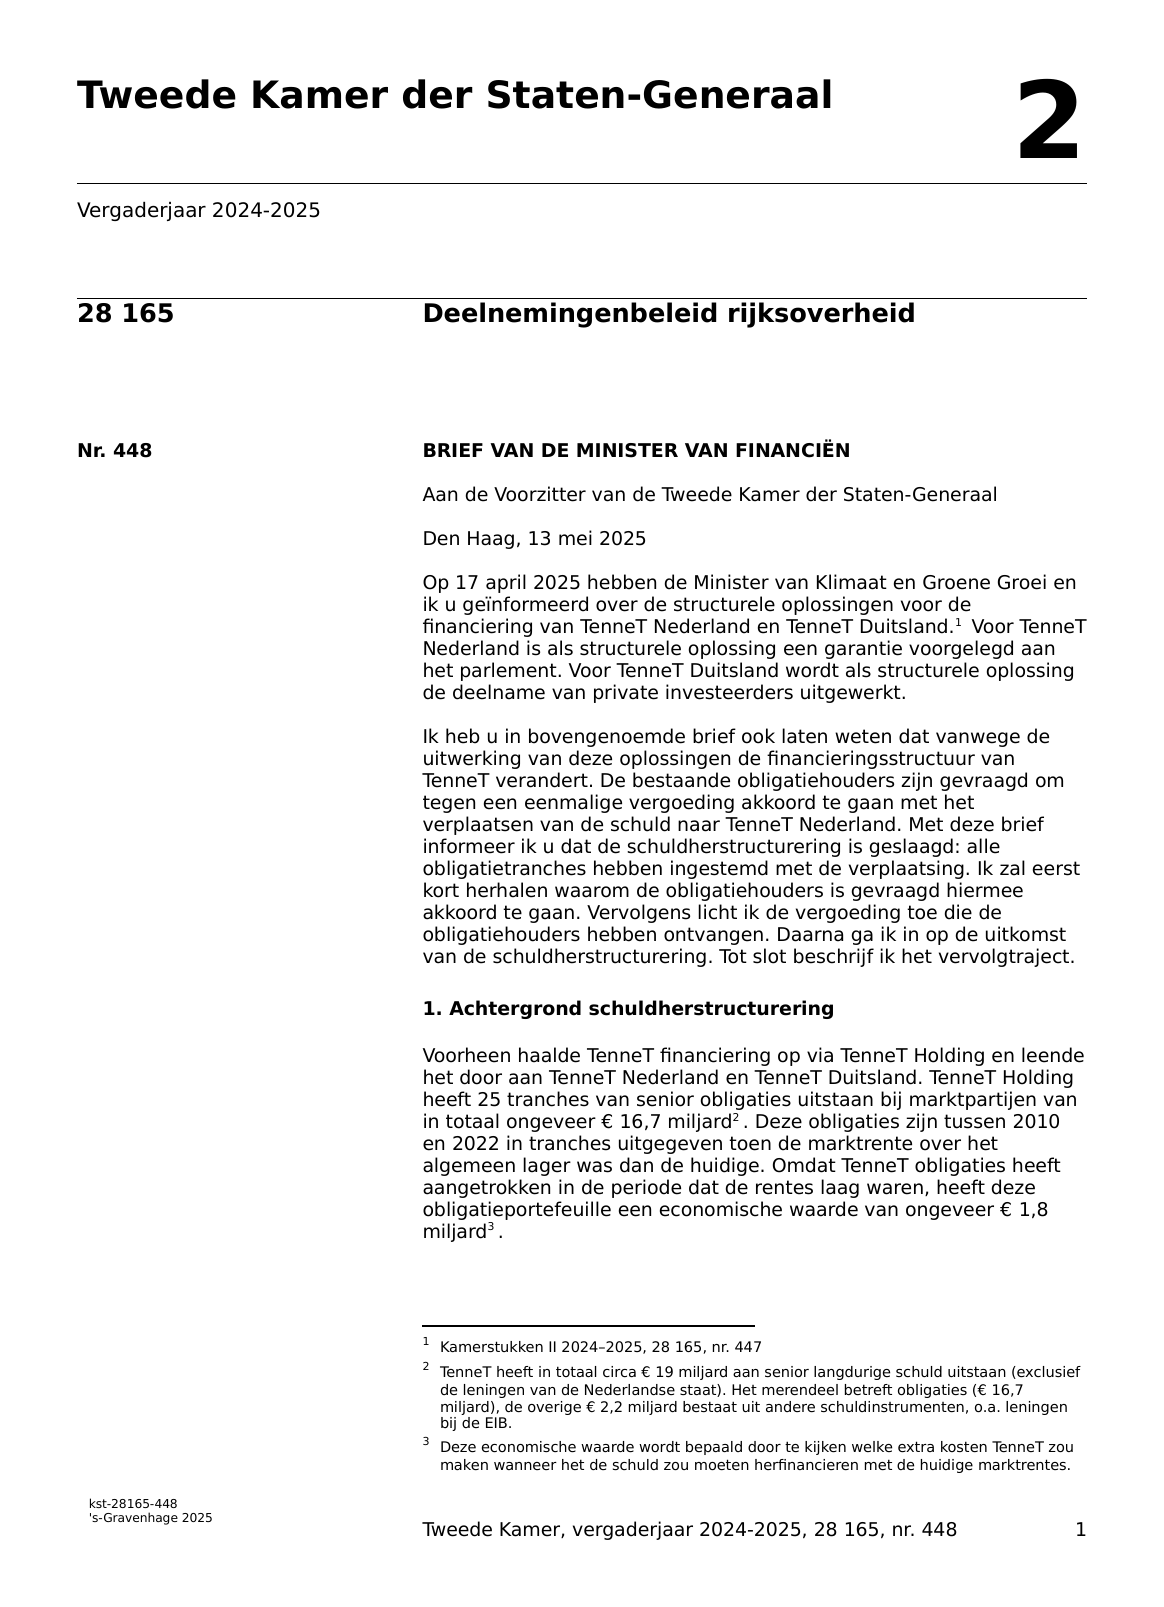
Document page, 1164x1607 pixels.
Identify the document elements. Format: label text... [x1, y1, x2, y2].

text Aan de Voorzitter van de Tweede Kamer der Staten-Generaal [422, 484, 1087, 506]
text TenneT heeft in totaal circa € 19 miljard aan senior langdurige schuld uitstaan (exclusief de leningen van de Nederlandse staat). Het merendeel betreft obligaties (€ 16,7 miljard), de overige € 2,2 miljard bestaat uit andere schuldinstrumenten, o.a. leningen bij de EIB. [422, 1360, 1087, 1432]
table_header Tweede Kamer der Staten-Generaal [77, 59, 886, 183]
subtitle 1. Achtergrond schuldherstructurering [422, 998, 1087, 1020]
text 's-Gravenhage 2025 [88, 1511, 323, 1525]
text Op 17 april 2025 hebben de Minister van Klimaat en Groene Groei en ik u geïnformeerd over de structurele oplossingen voor de financiering van TenneT Nederland en TenneT Duitsland. Voor TenneT Nederland is als structurele oplossing een garantie voorgelegd aan het parlement. Voor TenneT Duitsland wordt als structurele oplossing de deelname van private investeerders uitgewerkt. [422, 572, 1087, 704]
text Voorheen haalde TenneT financiering op via TenneT Holding en leende het door aan TenneT Nederland en TenneT Duitsland. TenneT Holding heeft 25 tranches van senior obligaties uitstaan bij marktpartijen van in totaal ongeveer € 16,7 miljard. Deze obligaties zijn tussen 2010 en 2022 in tranches uitgegeven toen de marktrente over het algemeen lager was dan de huidige. Omdat TenneT obligaties heeft aangetrokken in de periode dat de rentes laag waren, heeft deze obligatieportefeuille een economische waarde van ongeveer € 1,8 miljard. [422, 1045, 1087, 1243]
subtitle 28 165 Deelnemingenbeleid rijksoverheid [77, 299, 1087, 329]
subtitle Nr. 448 BRIEF VAN DE MINISTER VAN FINANCIËN [77, 440, 1087, 462]
text Deze economische waarde wordt bepaald door te kijken welke extra kosten TenneT zou maken wanneer het de schuld zou moeten herfinancieren met de huidige marktrentes. [422, 1435, 1087, 1474]
text Den Haag, 13 mei 2025 [422, 528, 1087, 550]
table_header 2 [886, 59, 1087, 183]
text kst-28165-448 [88, 1497, 323, 1511]
table_cell Vergaderjaar 2024-2025 [77, 184, 1087, 298]
text Ik heb u in bovengenoemde brief ook laten weten dat vanwege de uitwerking van deze oplossingen de financieringsstructuur van TenneT verandert. De bestaande obligatiehouders zijn gevraagd om tegen een eenmalige vergoeding akkoord te gaan met het verplaatsen van de schuld naar TenneT Nederland. Met deze brief informeer ik u dat de schuldherstructurering is geslaagd: alle obligatietranches hebben ingestemd met de verplaatsing. Ik zal eerst kort herhalen waarom de obligatiehouders is gevraagd hiermee akkoord te gaan. Vervolgens licht ik de vergoeding toe die de obligatiehouders hebben ontvangen. Daarna ga ik in op de uitkomst van de schuldherstructurering. Tot slot beschrijf ik het vervolgtraject. [422, 726, 1087, 968]
text Kamerstukken II 2024–2025, 28 165, nr. 447 [422, 1335, 1087, 1357]
